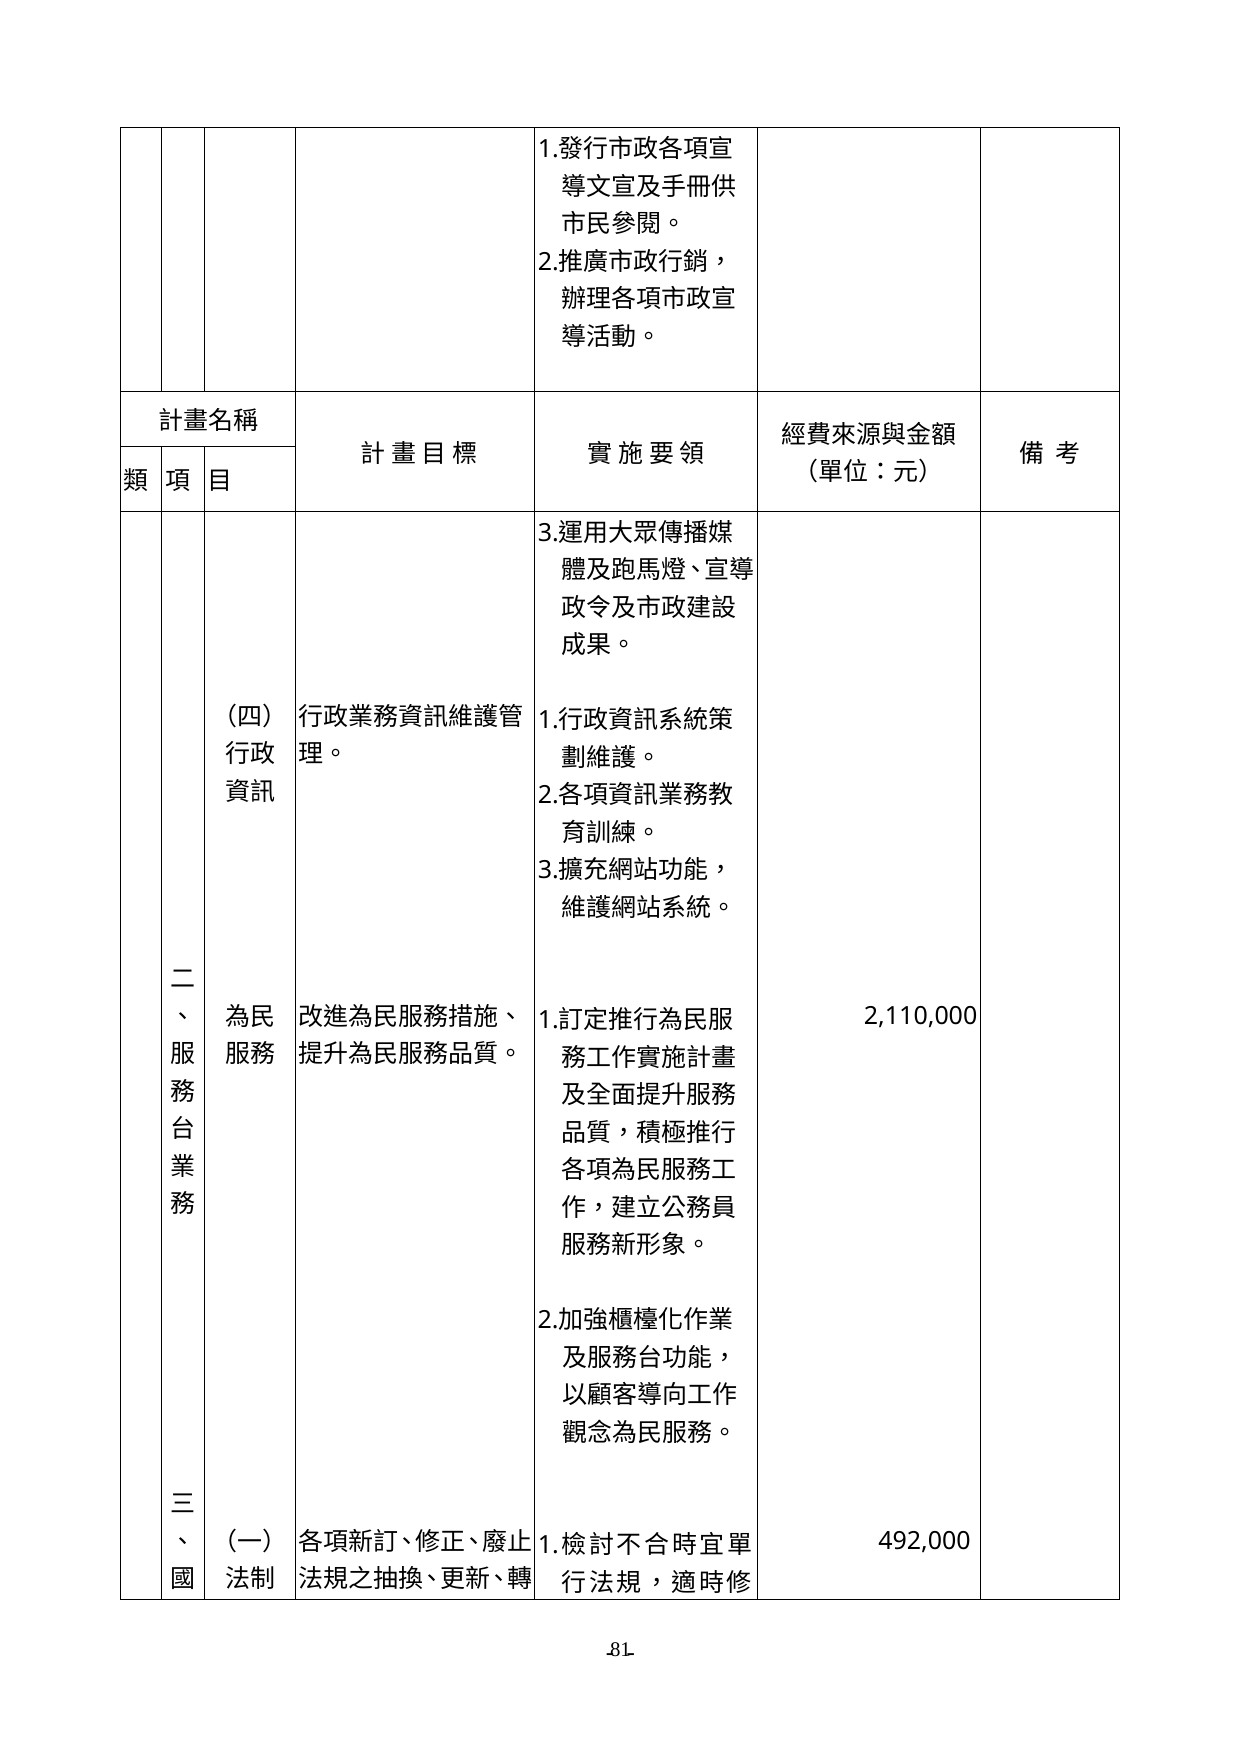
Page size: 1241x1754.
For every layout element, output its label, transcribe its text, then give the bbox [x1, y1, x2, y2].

table_cell 經費來源與金額 （單位：元） [758, 392, 980, 511]
table_cell [121, 128, 161, 391]
table_cell 計畫名稱 [121, 392, 295, 446]
table_cell 備 考 [981, 392, 1119, 511]
table_cell [296, 128, 534, 391]
table_cell 二 、 服 務 台 業 務 三 、 國 [162, 512, 204, 1599]
table_cell 實 施 要 領 [535, 392, 757, 511]
table_cell 類 [121, 447, 161, 511]
table_cell 項 [162, 447, 204, 511]
table_cell 目 [205, 447, 295, 511]
table_cell [205, 128, 295, 391]
table_cell 1.發行市政各項宣導文宣及手冊供市民參閱。 2.推廣市政行銷，辦理各項市政宣導活動。 [535, 128, 757, 391]
table_cell 計 畫 目 標 [296, 392, 534, 511]
table_cell [162, 128, 204, 391]
table_cell [981, 128, 1119, 391]
table_cell [758, 128, 980, 391]
table_cell 2,110,000 492,000 [758, 512, 980, 1599]
table_cell 3.運用大眾傳播媒體及跑馬燈、宣導政令及市政建設成果。 1.行政資訊系統策劃維護。 2.各項資訊業務教育訓練。 3.擴充網站功能，維護網站系統。 1.訂定推行為民服務工作實施計畫及全面提升服務品質，積極推行各項為民服務工作，建立公務員服務新形象。 2.加強櫃檯化作業及服務台功能，以顧客導向工作觀念為民服務。 1.檢討不合時宜單行法規，適時修 [535, 512, 757, 1599]
table_cell [121, 512, 161, 1599]
table_cell 行政業務資訊維護管理。 改進為民服務措施、提升為民服務品質。 各項新訂、修正、廢止法規之抽換、更新、轉 [296, 512, 534, 1599]
table_cell [981, 512, 1119, 1599]
table_cell （四）行政 資訊 為民 服務 （一）法制 [205, 512, 295, 1599]
